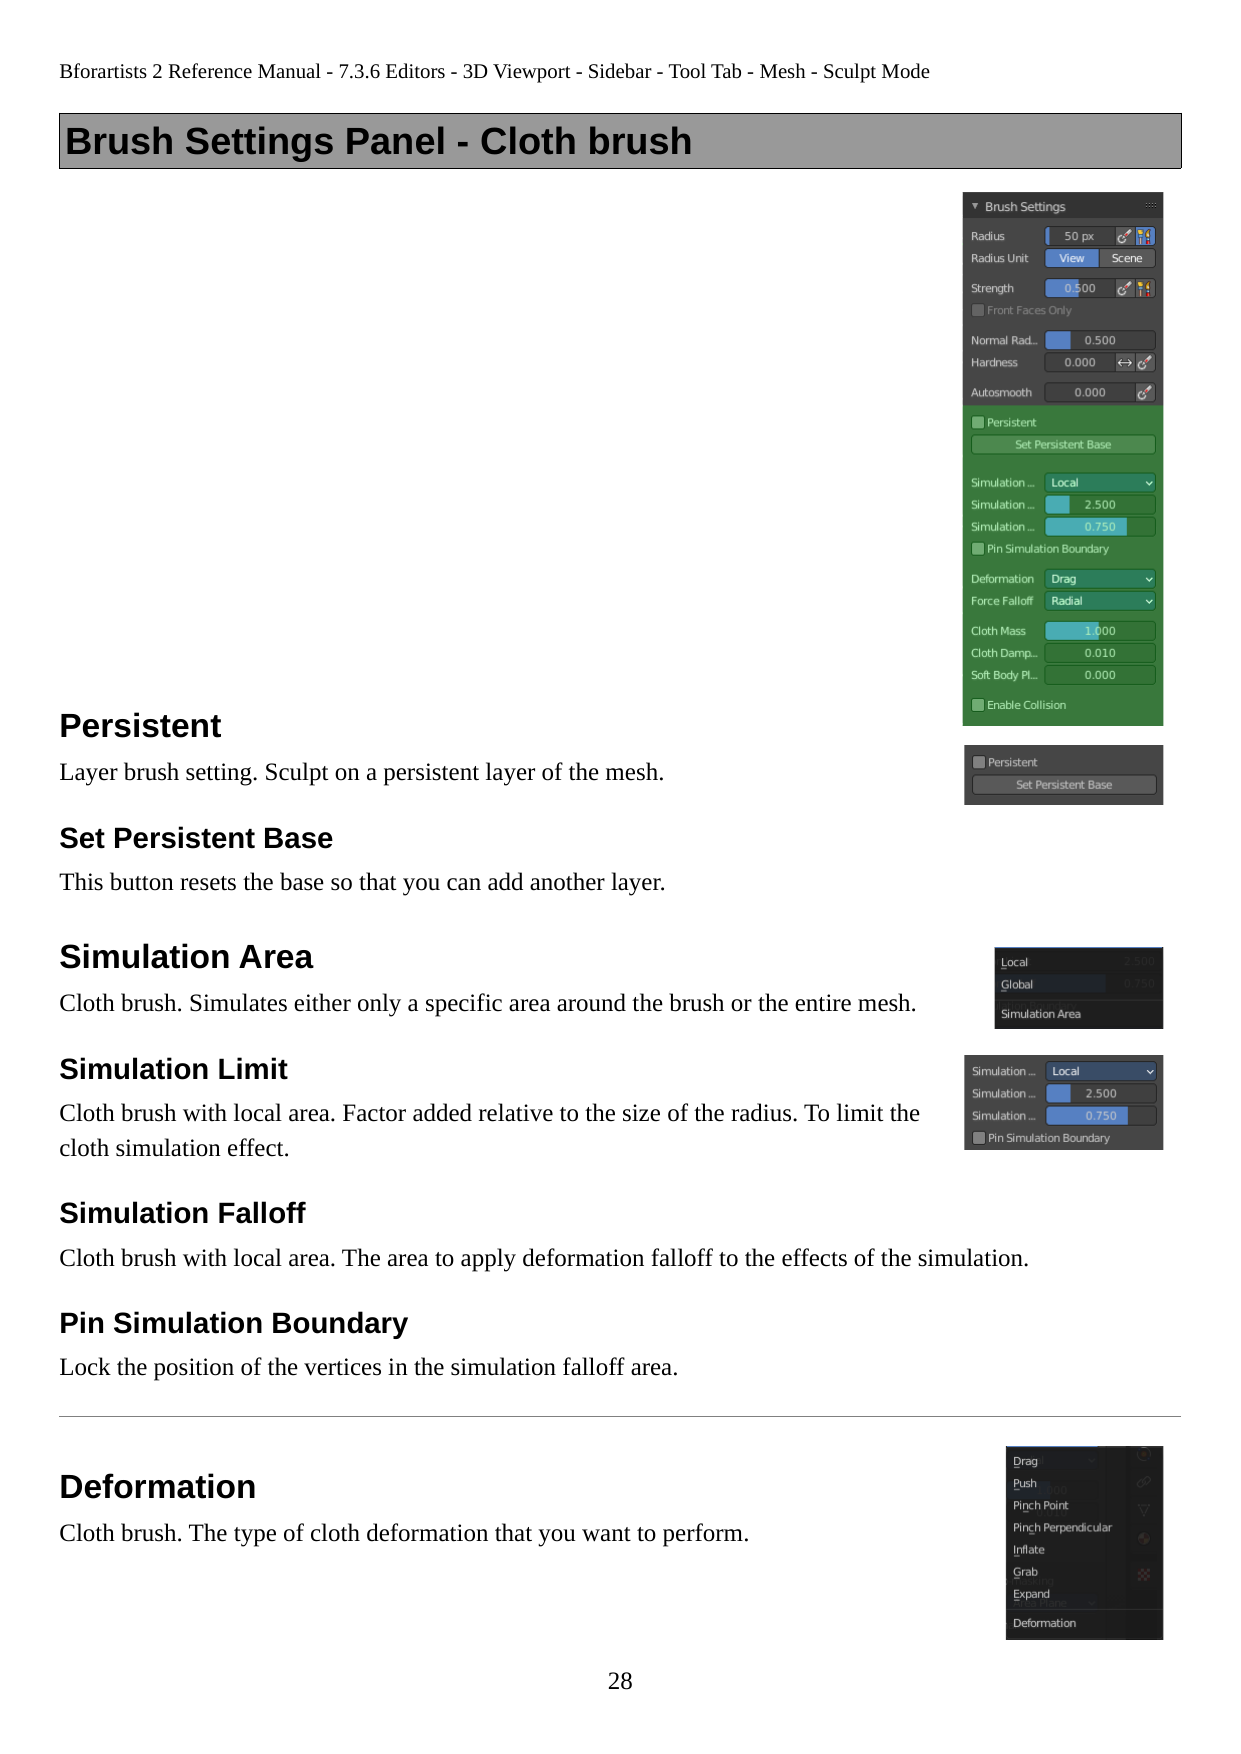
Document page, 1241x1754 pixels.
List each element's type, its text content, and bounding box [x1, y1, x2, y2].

subtitle [1164, 1467, 1181, 1505]
text Layer brush setting. Sculpt on a persistent layer of the mesh. [59, 757, 964, 786]
text Cloth brush. Simulates either only a specific area around the brush or the entire mesh. [59, 988, 994, 1017]
subtitle Persistent [59, 706, 1181, 745]
table_header Brush Settings Panel - Cloth brush [60, 114, 1181, 168]
text Cloth brush with local area. Factor added relative to the size of the radius. To limit the cloth simulation effect. [59, 1098, 1181, 1161]
picture [962, 192, 1164, 726]
subtitle Simulation Area [59, 937, 1181, 976]
subtitle Pin Simulation Boundary [59, 1306, 1181, 1340]
text Cloth brush with local area. The area to apply deformation falloff to the effects of the simulation. [59, 1243, 1181, 1271]
picture [994, 947, 1164, 1029]
picture [1005, 1446, 1164, 1640]
text This button resets the base so that you can add another layer. [59, 867, 1181, 896]
subtitle Simulation Falloff [59, 1196, 1181, 1230]
text Lock the position of the vertices in the simulation falloff area. [59, 1352, 1181, 1381]
subtitle Deformation [59, 1467, 1005, 1505]
picture [964, 1055, 1164, 1150]
picture [964, 745, 1164, 805]
subtitle Set Persistent Base [59, 821, 1181, 855]
text Cloth brush. The type of cloth deformation that you want to perform. [59, 1518, 1005, 1546]
subtitle Simulation Limit [59, 1052, 1181, 1086]
